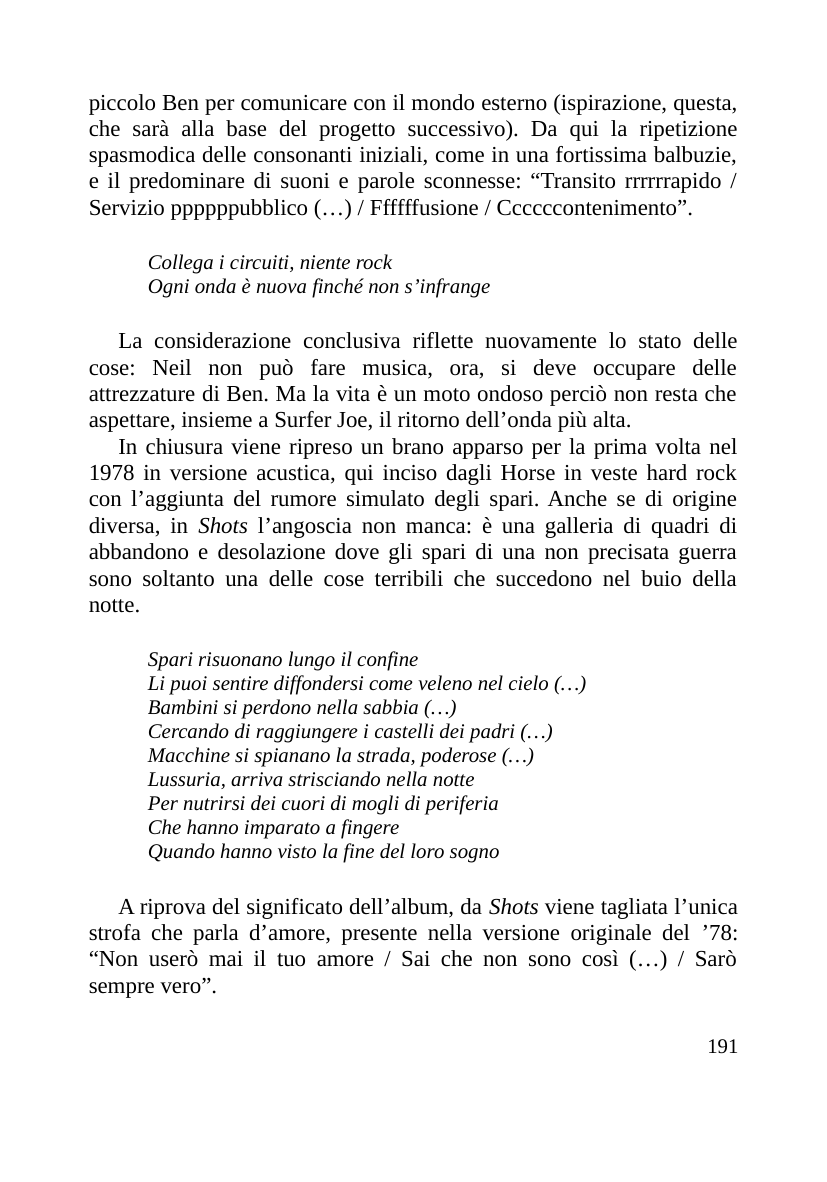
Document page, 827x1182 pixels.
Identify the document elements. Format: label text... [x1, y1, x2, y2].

text Collega i circuiti, niente rock [88, 250, 738, 274]
text Cercando di raggiungere i castelli dei padri (…) [88, 719, 738, 743]
text Lussuria, arriva strisciando nella notte [88, 767, 738, 791]
text Li puoi sentire diffondersi come veleno nel cielo (…) [88, 671, 738, 695]
text La considerazione conclusiva riflette nuovamente lo stato delle cose: Neil non può fare musica, ora, si deve occupare delle attrezzature di Ben. Ma la vita è un moto ondoso perciò non resta che aspettare, insieme a Surfer Joe, il ritorno dell’onda più alta. [88, 327, 738, 433]
text Per nutrirsi dei cuori di mogli di periferia [88, 791, 738, 815]
text In chiusura viene ripreso un brano apparso per la prima volta nel 1978 in versione acustica, qui inciso dagli Horse in veste hard rock con l’aggiunta del rumore simulato degli spari. Anche se di origine diversa, in Shots l’angoscia non manca: è una galleria di quadri di abbandono e desolazione dove gli spari di una non precisata guerra sono soltanto una delle cose terribili che succedono nel buio della notte. [88, 433, 738, 617]
text A riprova del significato dell’album, da Shots viene tagliata l’unica strofa che parla d’amore, presente nella versione originale del ’78: “Non userò mai il tuo amore / Sai che non sono così (…) / Sarò sempre vero”. [88, 893, 738, 998]
text piccolo Ben per comunicare con il mondo esterno (ispirazione, questa, che sarà alla base del progetto successivo). Da qui la ripetizione spasmodica delle consonanti iniziali, come in una fortissima balbuzie, e il predominare di suoni e parole sconnesse: “Transito rrrrrrapido / Servizio ppppppubblico (…) / Ffffffusione / Ccccccontenimento”. [88, 88, 738, 220]
text Quando hanno visto la fine del loro sogno [88, 839, 738, 863]
text Bambini si perdono nella sabbia (…) [88, 695, 738, 719]
text Ogni onda è nuova finché non s’infrange [88, 274, 738, 298]
text Che hanno imparato a fingere [88, 815, 738, 839]
text Macchine si spianano la strada, poderose (…) [88, 743, 738, 767]
text Spari risuonano lungo il confine [88, 647, 738, 671]
